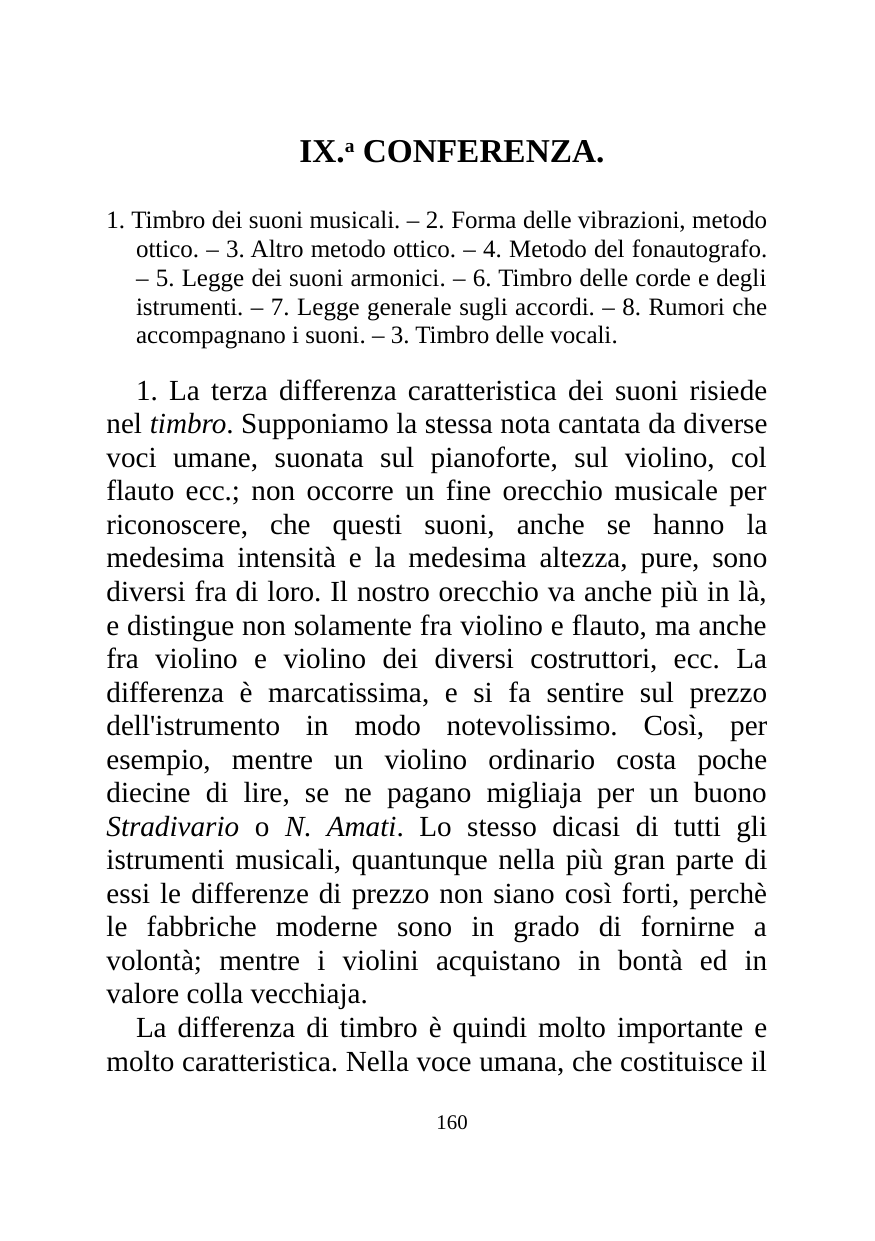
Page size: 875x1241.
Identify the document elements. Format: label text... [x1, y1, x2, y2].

text 1. La terza differenza caratteristica dei suoni risiede nel timbro. Supponiamo la stessa nota cantata da diverse voci umane, suonata sul pianoforte, sul violino, col flauto ecc.; non occorre un fine orecchio musicale per riconoscere, che questi suoni, anche se hanno la medesima intensità e la medesima altezza, pure, sono diversi fra di loro. Il nostro orecchio va anche più in là, e distingue non solamente fra violino e flauto, ma anche fra violino e violino dei diversi costruttori, ecc. La differenza è marcatissima, e si fa sentire sul prezzo dell'istrumento in modo notevolissimo. Così, per esempio, mentre un violino ordinario costa poche diecine di lire, se ne pagano migliaja per un buono Stradivario o N. Amati. Lo stesso dicasi di tutti gli istrumenti musicali, quantunque nella più gran parte di essi le differenze di prezzo non siano così forti, perchè le fabbriche moderne sono in grado di fornirne a volontà; mentre i violini acquistano in bontà ed in valore colla vecchiaja. [106, 373, 768, 1010]
text La differenza di timbro è quindi molto importante e molto caratteristica. Nella voce umana, che costituisce il [106, 1010, 768, 1077]
subtitle IX.a CONFERENZA. [106, 131, 768, 169]
text 1. Timbro dei suoni musicali. – 2. Forma delle vibrazioni, metodo ottico. – 3. Altro metodo ottico. – 4. Metodo del fonautografo. – 5. Legge dei suoni armonici. – 6. Timbro delle corde e degli istrumenti. – 7. Legge generale sugli accordi. – 8. Rumori che accompagnano i suoni. – 3. Timbro delle vocali. [106, 205, 768, 349]
